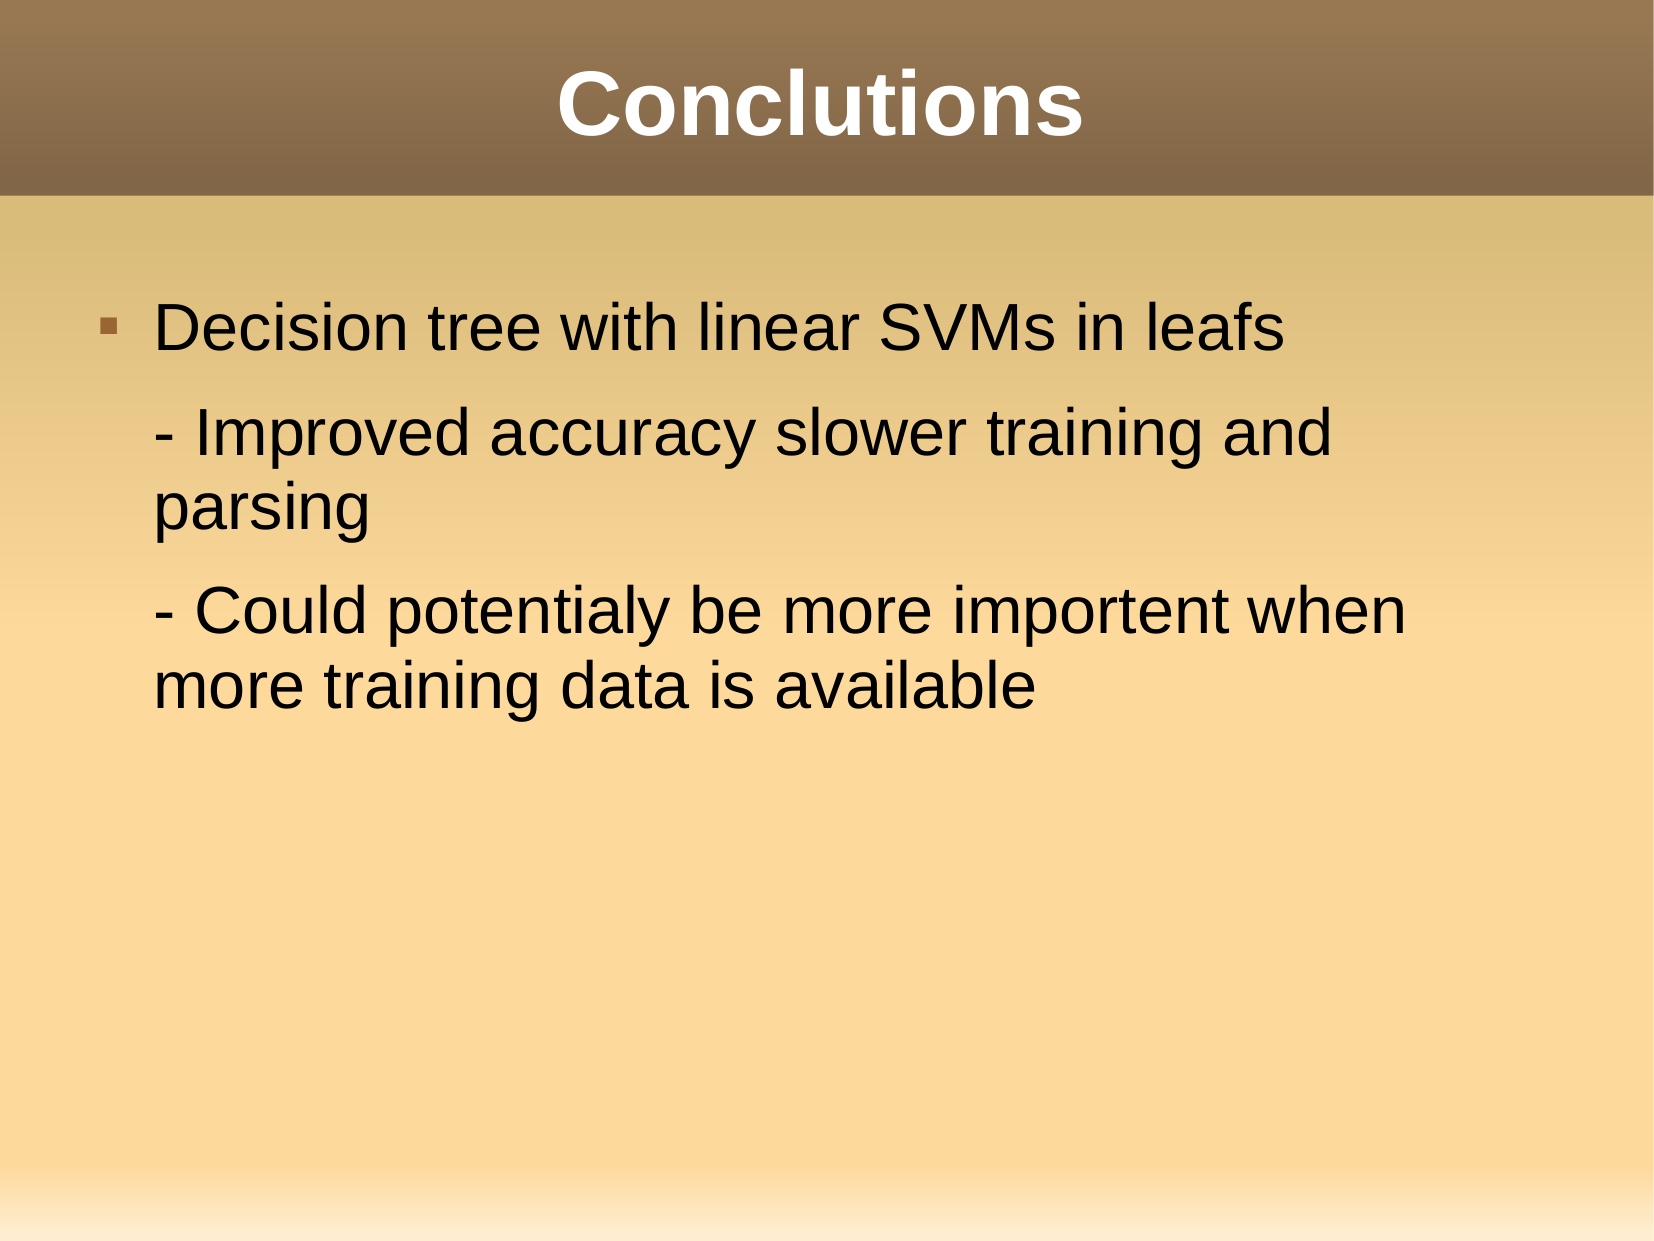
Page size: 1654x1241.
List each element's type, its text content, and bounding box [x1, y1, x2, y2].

picture [0, 0, 1654, 1241]
title Conclutions [76, 7, 1565, 200]
list Decision tree with linear SVMs in leafs - Improved accuracy slower training and parsing - Could potentialy be more importent when more training data is available [82, 290, 1571, 1094]
